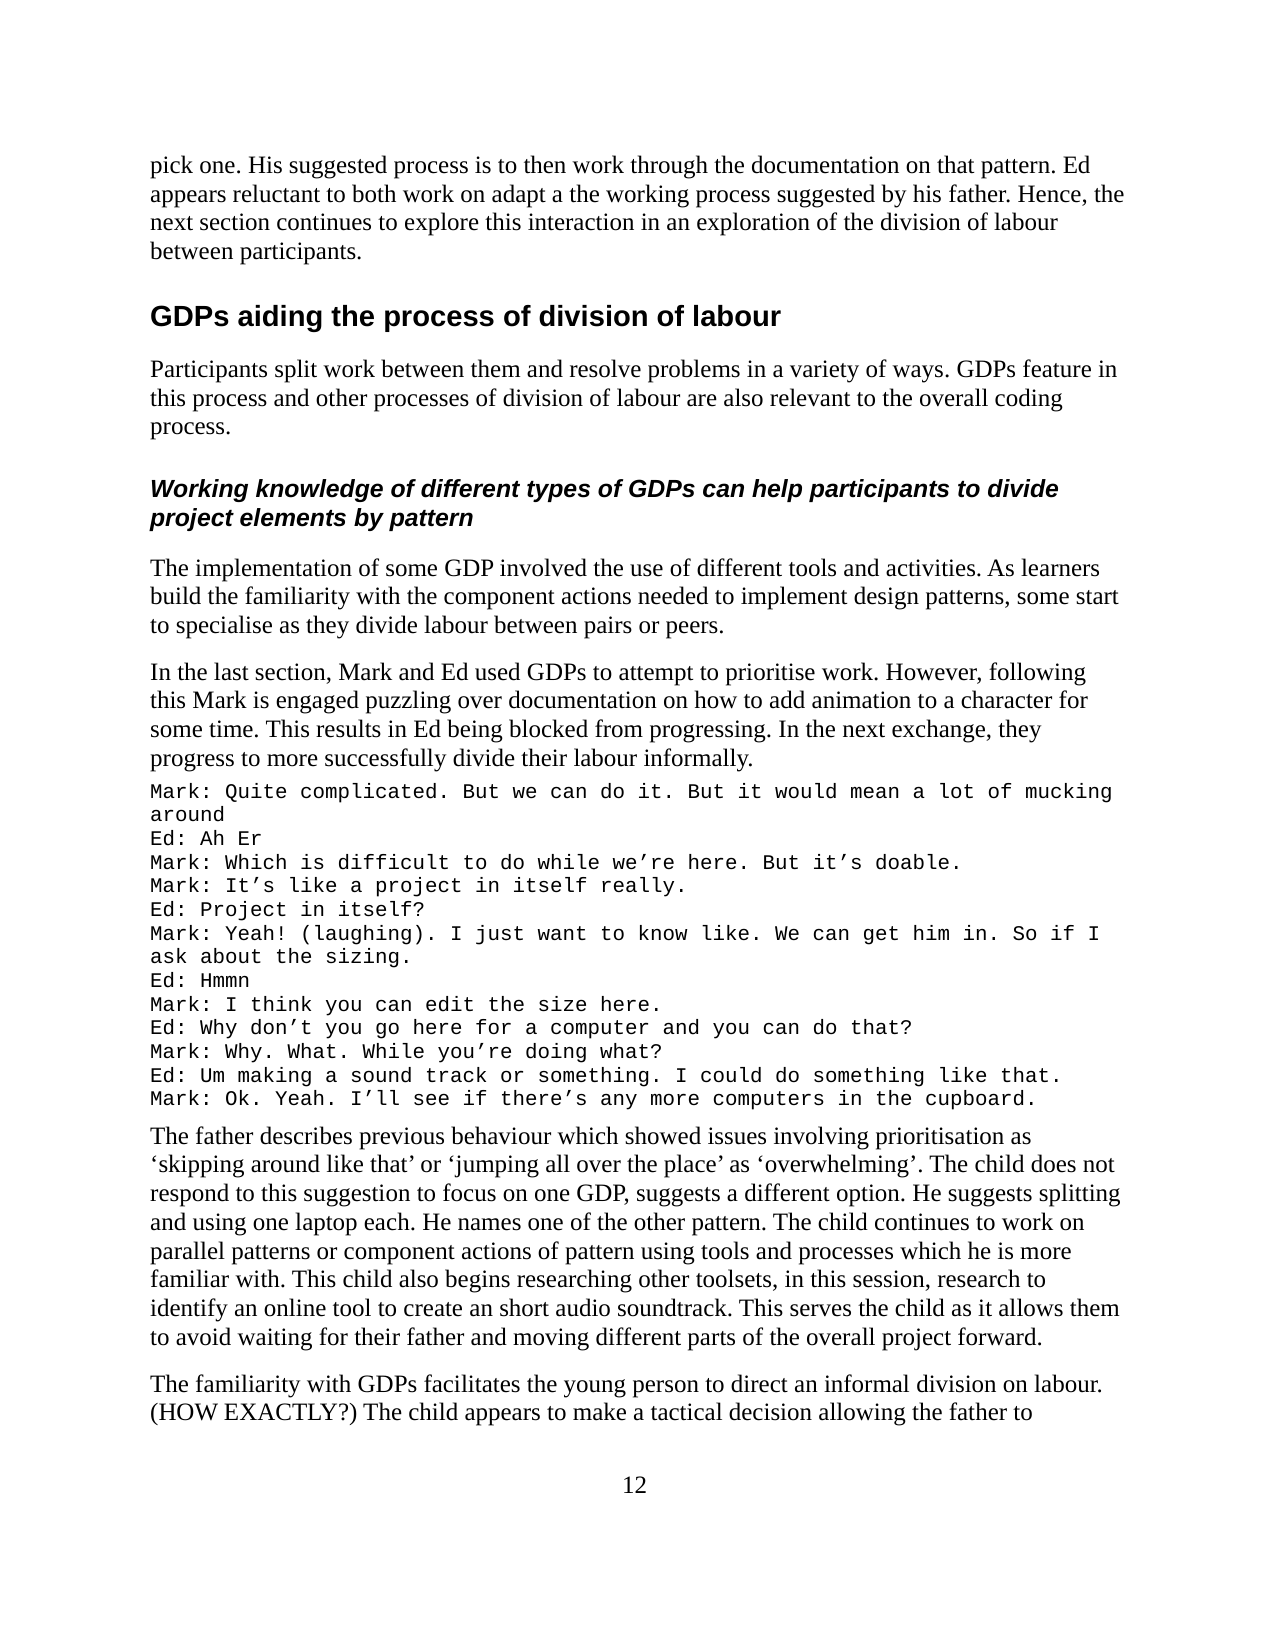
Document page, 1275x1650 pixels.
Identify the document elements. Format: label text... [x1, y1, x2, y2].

text The familiarity with GDPs facilitates the young person to direct an informal division on labour. (HOW EXACTLY?) The child appears to make a tactical decision allowing the father to [150, 1369, 1125, 1426]
text The implementation of some GDP involved the use of different tools and activities. As learners build the familiarity with the component actions needed to implement design patterns, some start to specialise as they divide labour between pairs or peers. [150, 553, 1125, 639]
text The father describes previous behaviour which showed issues involving prioritisation as ‘skipping around like that’ or ‘jumping all over the place’ as ‘overwhelming’. The child does not respond to this suggestion to focus on one GDP, suggests a different option. He suggests splitting and using one laptop each. He names one of the other pattern. The child continues to work on parallel patterns or component actions of pattern using tools and processes which he is more familiar with. This child also begins researching other toolsets, in this session, research to identify an online tool to create an short audio soundtrack. This serves the child as it allows them to avoid waiting for their father and moving different parts of the overall project forward. [150, 1121, 1125, 1351]
subtitle GDPs aiding the process of division of labour [150, 299, 1125, 332]
text Mark: Quite complicated. But we can do it. But it would mean a lot of mucking around [150, 781, 1125, 828]
text Ed: Ah Er [150, 828, 1125, 852]
text Mark: Why. What. While you’re doing what? [150, 1041, 1125, 1064]
text pick one. His suggested process is to then work through the documentation on that pattern. Ed appears reluctant to both work on adapt a the working process suggested by his father. Hence, the next section continues to explore this interaction in an exploration of the division of labour between participants. [150, 150, 1125, 265]
text Mark: Yeah! (laughing). I just want to know like. We can get him in. So if I ask about the sizing. [150, 923, 1125, 970]
text Ed: Why don’t you go here for a computer and you can do that? [150, 1017, 1125, 1041]
text In the last section, Mark and Ed used GDPs to attempt to prioritise work. However, following this Mark is engaged puzzling over documentation on how to add animation to a character for some time. This results in Ed being blocked from progressing. In the next exchange, they progress to more successfully divide their labour informally. [150, 657, 1125, 772]
text Mark: It’s like a project in itself really. [150, 875, 1125, 899]
subtitle Working knowledge of different types of GDPs can help participants to divide project elements by pattern [150, 474, 1125, 531]
text Mark: Which is difficult to do while we’re here. But it’s doable. [150, 852, 1125, 875]
text Mark: I think you can edit the size here. [150, 994, 1125, 1017]
text Ed: Project in itself? [150, 899, 1125, 923]
text Ed: Um making a sound track or something. I could do something like that. [150, 1064, 1125, 1088]
text Mark: Ok. Yeah. I’ll see if there’s any more computers in the cupboard. [150, 1088, 1125, 1112]
text Ed: Hmmn [150, 970, 1125, 994]
text Participants split work between them and resolve problems in a variety of ways. GDPs feature in this process and other processes of division of labour are also relevant to the overall coding process. [150, 354, 1125, 440]
